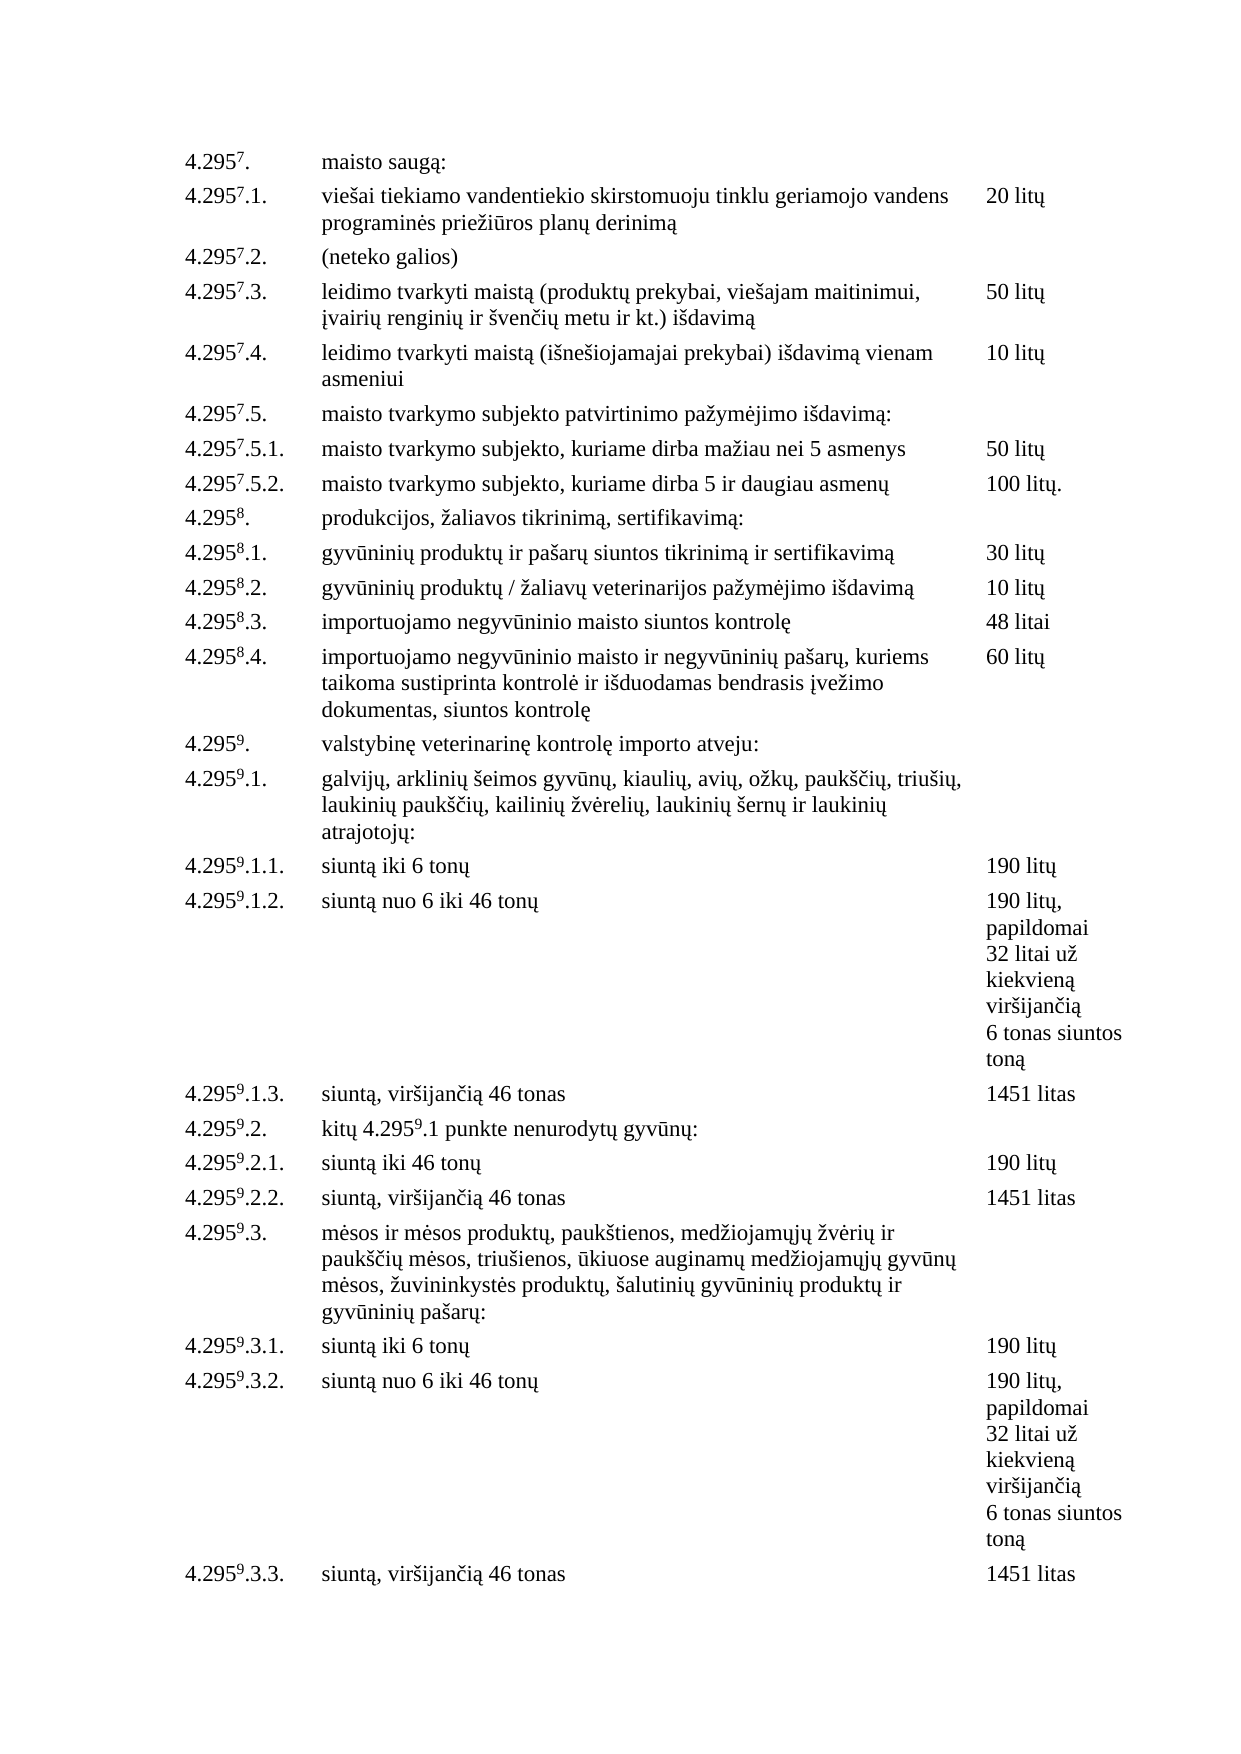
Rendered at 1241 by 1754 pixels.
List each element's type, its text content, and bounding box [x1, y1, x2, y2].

table_cell 4.2959.2.1. [174, 1149, 321, 1184]
table_cell 4.2957.1. [174, 183, 321, 243]
table_cell 190 litų [986, 1149, 1148, 1184]
table_cell siuntą nuo 6 iki 46 tonų [321, 1367, 986, 1560]
table_cell 4.2958. [174, 504, 321, 539]
table_cell [986, 730, 1148, 765]
table_cell [986, 765, 1148, 852]
table_cell 190 litų [986, 1333, 1148, 1367]
table_cell 4.2957.3. [174, 278, 321, 339]
table_cell maisto tvarkymo subjekto, kuriame dirba 5 ir daugiau asmenų [321, 470, 986, 504]
table_cell 4.2959.3.3. [174, 1560, 321, 1595]
table_cell 4.2957.2. [174, 244, 321, 278]
table_cell 1451 litas [986, 1184, 1148, 1219]
table_cell 4.2957. [174, 148, 321, 182]
table_cell [986, 244, 1148, 278]
table_cell 4.2959.2.2. [174, 1184, 321, 1219]
table_cell (neteko galios) [321, 244, 986, 278]
table_cell gyvūninių produktų / žaliavų veterinarijos pažymėjimo išdavimą [321, 574, 986, 608]
table_cell siuntą, viršijančią 46 tonas [321, 1560, 986, 1595]
table_cell 1451 litas [986, 1560, 1148, 1595]
table_cell siuntą iki 46 tonų [321, 1149, 986, 1184]
table_cell leidimo tvarkyti maistą (produktų prekybai, viešajam maitinimui, įvairių renginių ir švenčių metu ir kt.) išdavimą [321, 278, 986, 339]
table_cell produkcijos, žaliavos tikrinimą, sertifikavimą: [321, 504, 986, 539]
table_cell 10 litų [986, 574, 1148, 608]
table_cell siuntą nuo 6 iki 46 tonų [321, 887, 986, 1080]
table_cell 4.2959.3.1. [174, 1333, 321, 1367]
table_cell kitų 4.2959.1 punkte nenurodytų gyvūnų: [321, 1115, 986, 1149]
table_cell 4.2957.5. [174, 400, 321, 435]
table_cell [986, 1219, 1148, 1332]
table_cell 4.2959.2. [174, 1115, 321, 1149]
table_cell 190 litų, papildomai 32 litai už kiekvieną viršijančią 6 tonas siuntos toną [986, 1367, 1148, 1560]
table_cell 4.2959.3.2. [174, 1367, 321, 1560]
table_cell gyvūninių produktų ir pašarų siuntos tikrinimą ir sertifikavimą [321, 539, 986, 574]
table_cell maisto tvarkymo subjekto patvirtinimo pažymėjimo išdavimą: [321, 400, 986, 435]
table_cell 4.2959.1. [174, 765, 321, 852]
table_cell 100 litų. [986, 470, 1148, 504]
table_cell [986, 400, 1148, 435]
table_cell valstybinę veterinarinę kontrolę importo atveju: [321, 730, 986, 765]
table_cell 1451 litas [986, 1080, 1148, 1115]
table_cell importuojamo negyvūninio maisto ir negyvūninių pašarų, kuriems taikoma sustiprinta kontrolė ir išduodamas bendrasis įvežimo dokumentas, siuntos kontrolę [321, 643, 986, 730]
table_cell 4.2959.1.3. [174, 1080, 321, 1115]
table_cell 20 litų [986, 183, 1148, 243]
table_cell 4.2958.1. [174, 539, 321, 574]
table_cell leidimo tvarkyti maistą (išnešiojamajai prekybai) išdavimą vienam asmeniui [321, 339, 986, 400]
table_cell siuntą, viršijančią 46 tonas [321, 1080, 986, 1115]
table_cell [986, 148, 1148, 182]
table_cell 190 litų, papildomai 32 litai už kiekvieną viršijančią 6 tonas siuntos toną [986, 887, 1148, 1080]
table_cell 48 litai [986, 608, 1148, 643]
table_cell siuntą iki 6 tonų [321, 853, 986, 887]
table_cell maisto saugą: [321, 148, 986, 182]
table_cell siuntą, viršijančią 46 tonas [321, 1184, 986, 1219]
table_cell [986, 504, 1148, 539]
table_cell 4.2959.1.2. [174, 887, 321, 1080]
table_cell 50 litų [986, 278, 1148, 339]
table_cell mėsos ir mėsos produktų, paukštienos, medžiojamųjų žvėrių ir paukščių mėsos, triušienos, ūkiuose auginamų medžiojamųjų gyvūnų mėsos, žuvininkystės produktų, šalutinių gyvūninių produktų ir gyvūninių pašarų: [321, 1219, 986, 1332]
table_cell importuojamo negyvūninio maisto siuntos kontrolę [321, 608, 986, 643]
table_cell 10 litų [986, 339, 1148, 400]
table_cell 190 litų [986, 853, 1148, 887]
table_cell 4.2958.2. [174, 574, 321, 608]
table_cell siuntą iki 6 tonų [321, 1333, 986, 1367]
table_cell 4.2957.4. [174, 339, 321, 400]
table_cell 30 litų [986, 539, 1148, 574]
table_cell 4.2957.5.2. [174, 470, 321, 504]
table_cell 4.2957.5.1. [174, 435, 321, 469]
table_cell galvijų, arklinių šeimos gyvūnų, kiaulių, avių, ožkų, paukščių, triušių, laukinių paukščių, kailinių žvėrelių, laukinių šernų ir laukinių atrajotojų: [321, 765, 986, 852]
table_cell 50 litų [986, 435, 1148, 469]
table_cell 4.2958.4. [174, 643, 321, 730]
table_cell maisto tvarkymo subjekto, kuriame dirba mažiau nei 5 asmenys [321, 435, 986, 469]
table_cell 4.2958.3. [174, 608, 321, 643]
table_cell [986, 1115, 1148, 1149]
table_cell viešai tiekiamo vandentiekio skirstomuoju tinklu geriamojo vandens programinės priežiūros planų derinimą [321, 183, 986, 243]
table_cell 60 litų [986, 643, 1148, 730]
table_cell 4.2959.3. [174, 1219, 321, 1332]
table_cell 4.2959.1.1. [174, 853, 321, 887]
table_cell 4.2959. [174, 730, 321, 765]
